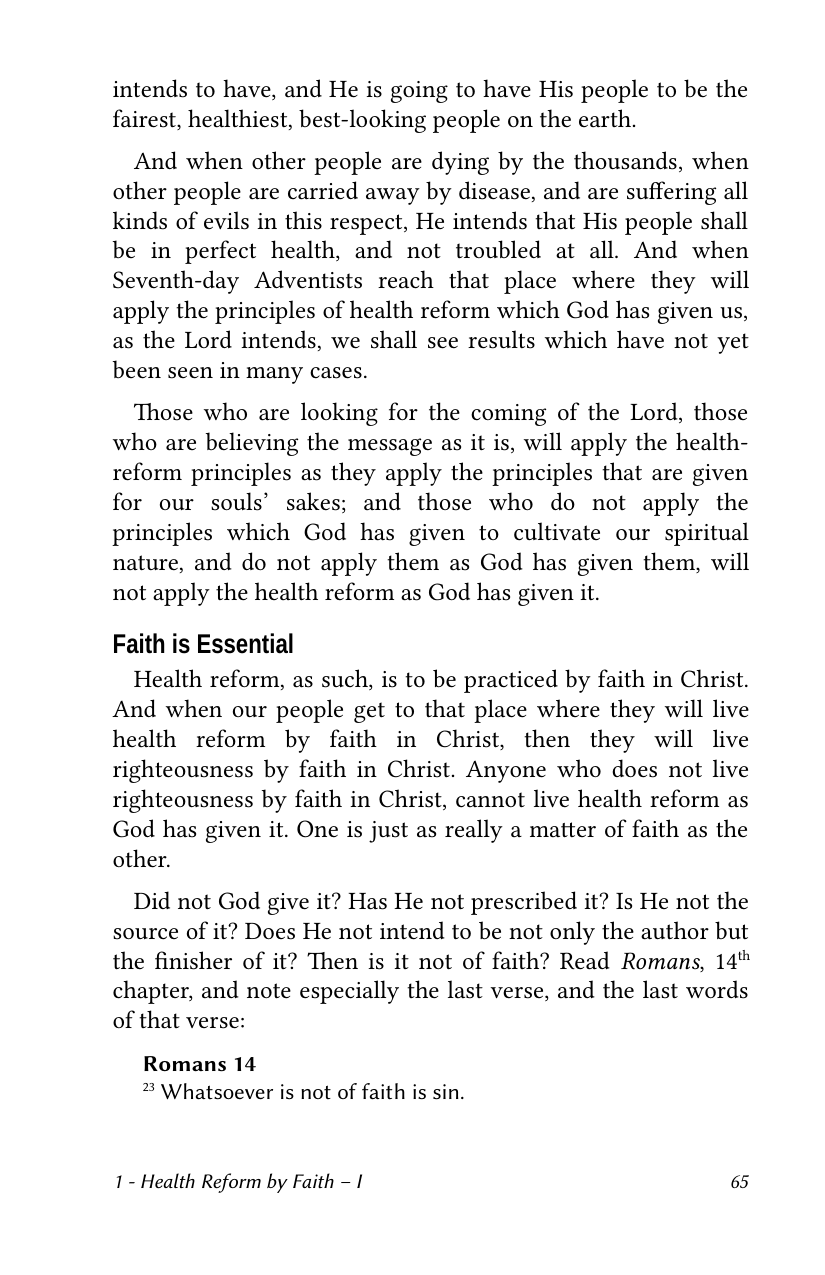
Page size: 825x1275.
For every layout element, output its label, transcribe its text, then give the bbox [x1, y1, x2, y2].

text intends to have, and He is going to have His people to be the fairest, healthiest, best-looking people on the earth. [112, 75, 750, 133]
text Health reform, as such, is to be practiced by faith in Christ. And when our people get to that place where they will live health reform by faith in Christ, then they will live righteousness by faith in Christ. Anyone who does not live righteousness by faith in Christ, cannot live health reform as God has given it. One is just as really a matter of faith as the other. [112, 666, 750, 873]
text And when other people are dying by the thousands, when other people are carried away by disease, and are suffering all kinds of evils in this respect, He intends that His people shall be in perfect health, and not troubled at all. And when Seventh-day Adventists reach that place where they will apply the principles of health reform which God has given us, as the Lord intends, we shall see results which have not yet been seen in many cases. [112, 147, 750, 385]
text Romans 14 [142, 1051, 750, 1077]
subtitle Faith is Essential [112, 628, 750, 659]
text Did not God give it? Has He not prescribed it? Is He not the source of it? Does He not intend to be not only the author but the finisher of it? Then is it not of faith? Read Romans, 14th chapter, and note especially the last verse, and the last words of that verse: [112, 887, 750, 1035]
text 23 Whatsoever is not of faith is sin. [142, 1079, 720, 1105]
text Those who are looking for the coming of the Lord, those who are believing the message as it is, will apply the health-reform principles as they apply the principles that are given for our souls’ sakes; and those who do not apply the principles which God has given to cultivate our spiritual nature, and do not apply them as God has given them, will not apply the health reform as God has given it. [112, 398, 750, 606]
